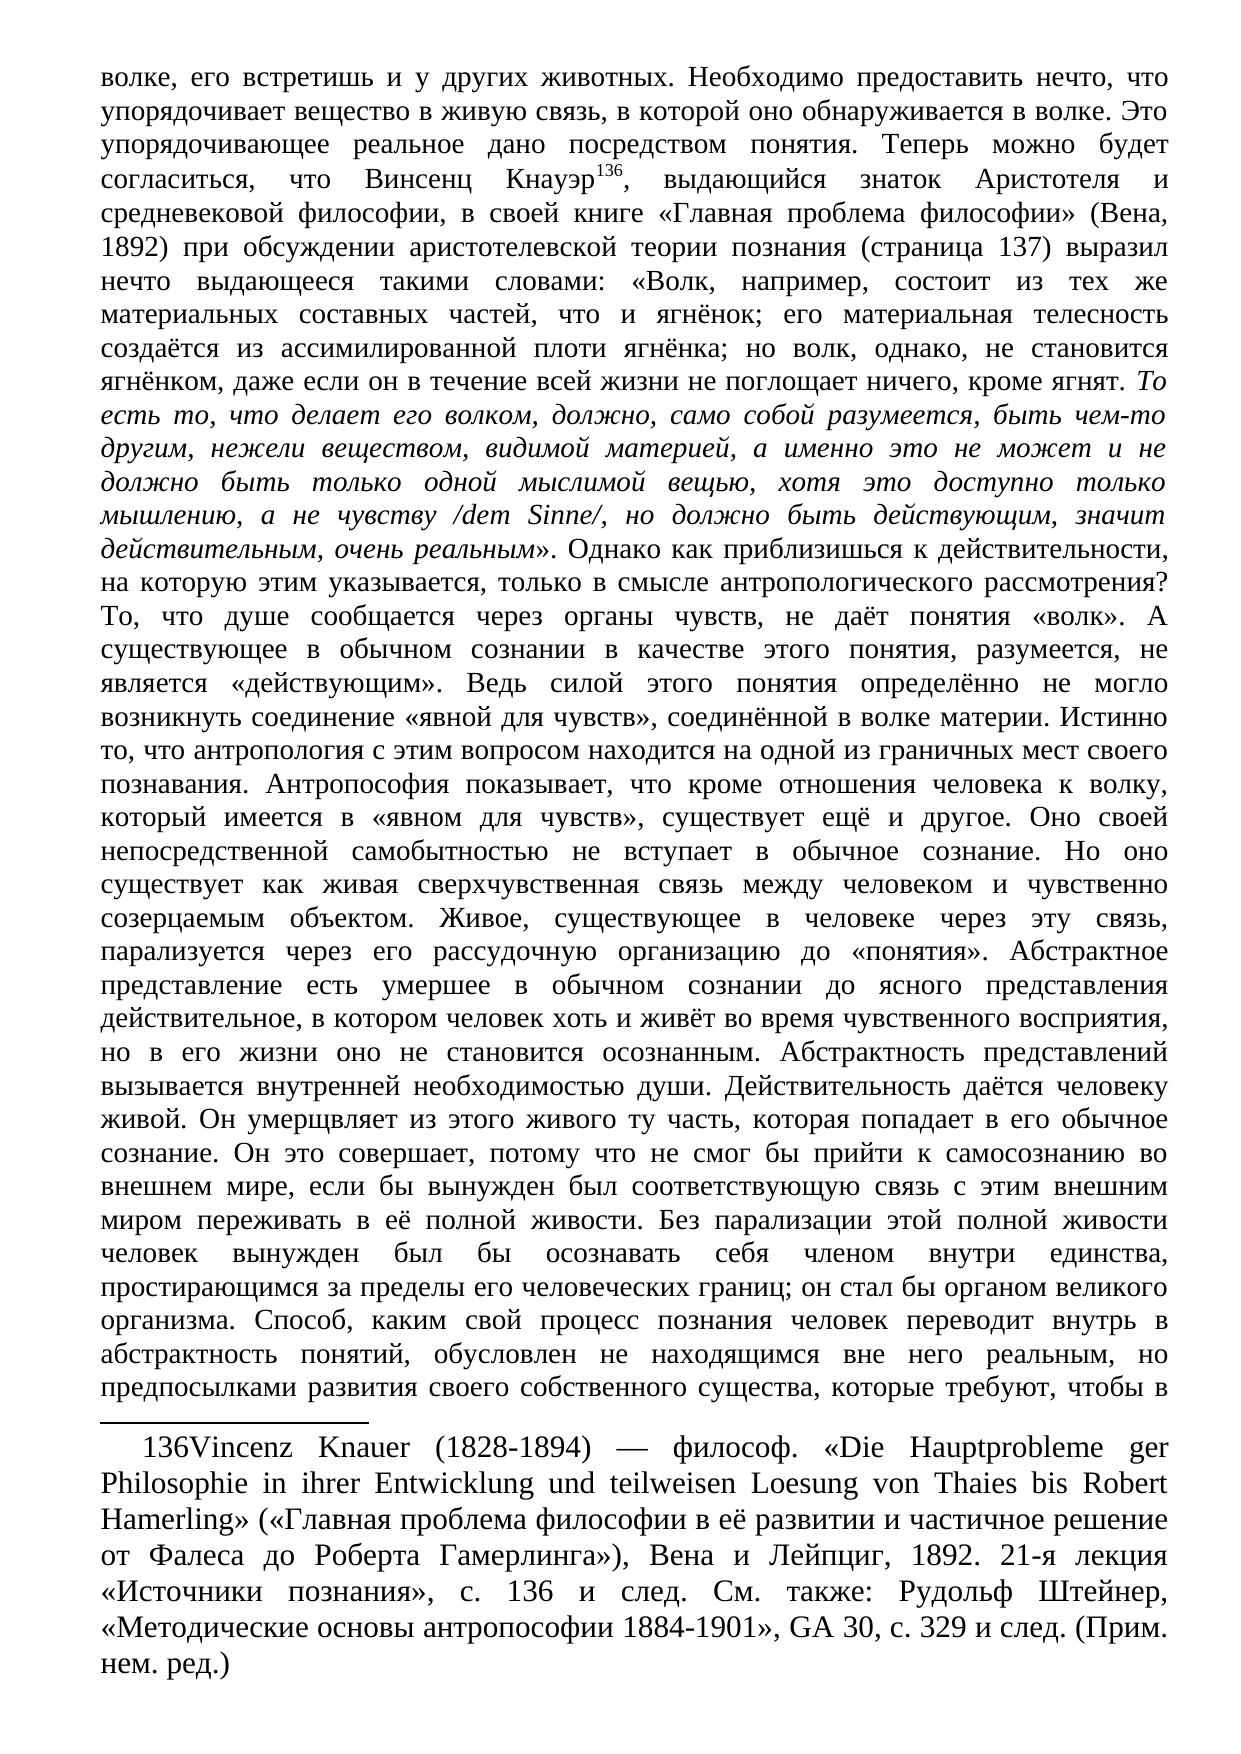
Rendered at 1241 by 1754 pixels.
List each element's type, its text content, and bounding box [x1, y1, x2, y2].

text волке, его встретишь и у других животных. Необходимо предоставить нечто, что упорядочивает вещество в живую связь, в которой оно обнаруживается в волке. Это упорядочивающее реальное дано посредством понятия. Теперь можно будет согласиться, что Винсенц Кнауэр, выдающийся знаток Аристотеля и средневековой философии, в своей книге «Главная проблема философии» (Вена, 1892) при обсуждении аристотелевской теории познания (страница 137) выразил нечто выдающееся такими словами: «Волк, например, состоит из тех же материальных составных частей, что и ягнёнок; его материальная телесность создаётся из ассимилированной плоти ягнёнка; но волк, однако, не становится ягнёнком, даже если он в течение всей жизни не поглощает ничего, кроме ягнят. То есть то, что делает его волком, должно, само собой разумеется, быть чем-то другим, нежели веществом, видимой материей, а именно это не может и не должно быть только одной мыслимой вещью, хотя это доступно только мышлению, а не чувству /dem Sinne/, но должно быть действующим, значит действительным, очень реальным». Однако как приблизишься к действительности, на которую этим указывается, только в смысле антропологического рассмотрения? То, что душе сообщается через органы чувств, не даёт понятия «волк». А существующее в обычном сознании в качестве этого понятия, разумеется, не является «действующим». Ведь силой этого понятия определённо не могло возникнуть соединение «явной для чувств», соединённой в волке материи. Истинно то, что антропология с этим вопросом находится на одной из граничных мест своего познавания. Антропософия показывает, что кроме отношения человека к волку, который имеется в «явном для чувств», существует ещё и другое. Оно своей непосредственной самобытностью не вступает в обычное сознание. Но оно существует как живая сверхчувственная связь между человеком и чувственно созерцаемым объектом. Живое, существующее в человеке через эту связь, парализуется через его рассудочную организацию до «понятия». Абстрактное представление есть умершее в обычном сознании до ясного представления действительное, в котором человек хоть и живёт во время чувственного восприятия, но в его жизни оно не становится осознанным. Абстрактность представлений вызывается внутренней необходимостью души. Действительность даётся человеку живой. Он умерщвляет из этого живого ту часть, которая попадает в его обычное сознание. Он это совершает, потому что не смог бы прийти к самосознанию во внешнем мире, если бы вынужден был соответствующую связь с этим внешним миром переживать в её полной живости. Без парализации этой полной живости человек вынужден был бы осознавать себя членом внутри единства, простирающимся за пределы его человеческих границ; он стал бы органом великого организма. Способ, каким свой процесс познания человек переводит внутрь в абстрактность понятий, обусловлен не находящимся вне него реальным, но предпосылками развития своего собственного существа, которые требуют, чтобы в [100, 59, 1169, 1403]
text Vincenz Knauer (1828-1894) — философ. «Die Hauptprobleme ger Philosophie in ihrer Entwicklung und teilweisen Loesung von Thaies bis Robert Hamerling» («Главная проблема философии в её развитии и частичное решение от Фалеса до Роберта Гамерлинга»), Вена и Лейпциг, 1892. 21-я лекция «Источники познания», с. 136 и след. См. также: Рудольф Штейнер, «Методические основы антропософии 1884-1901», GA 30, с. 329 и след. (Прим. нем. ред.) [100, 1429, 1169, 1680]
